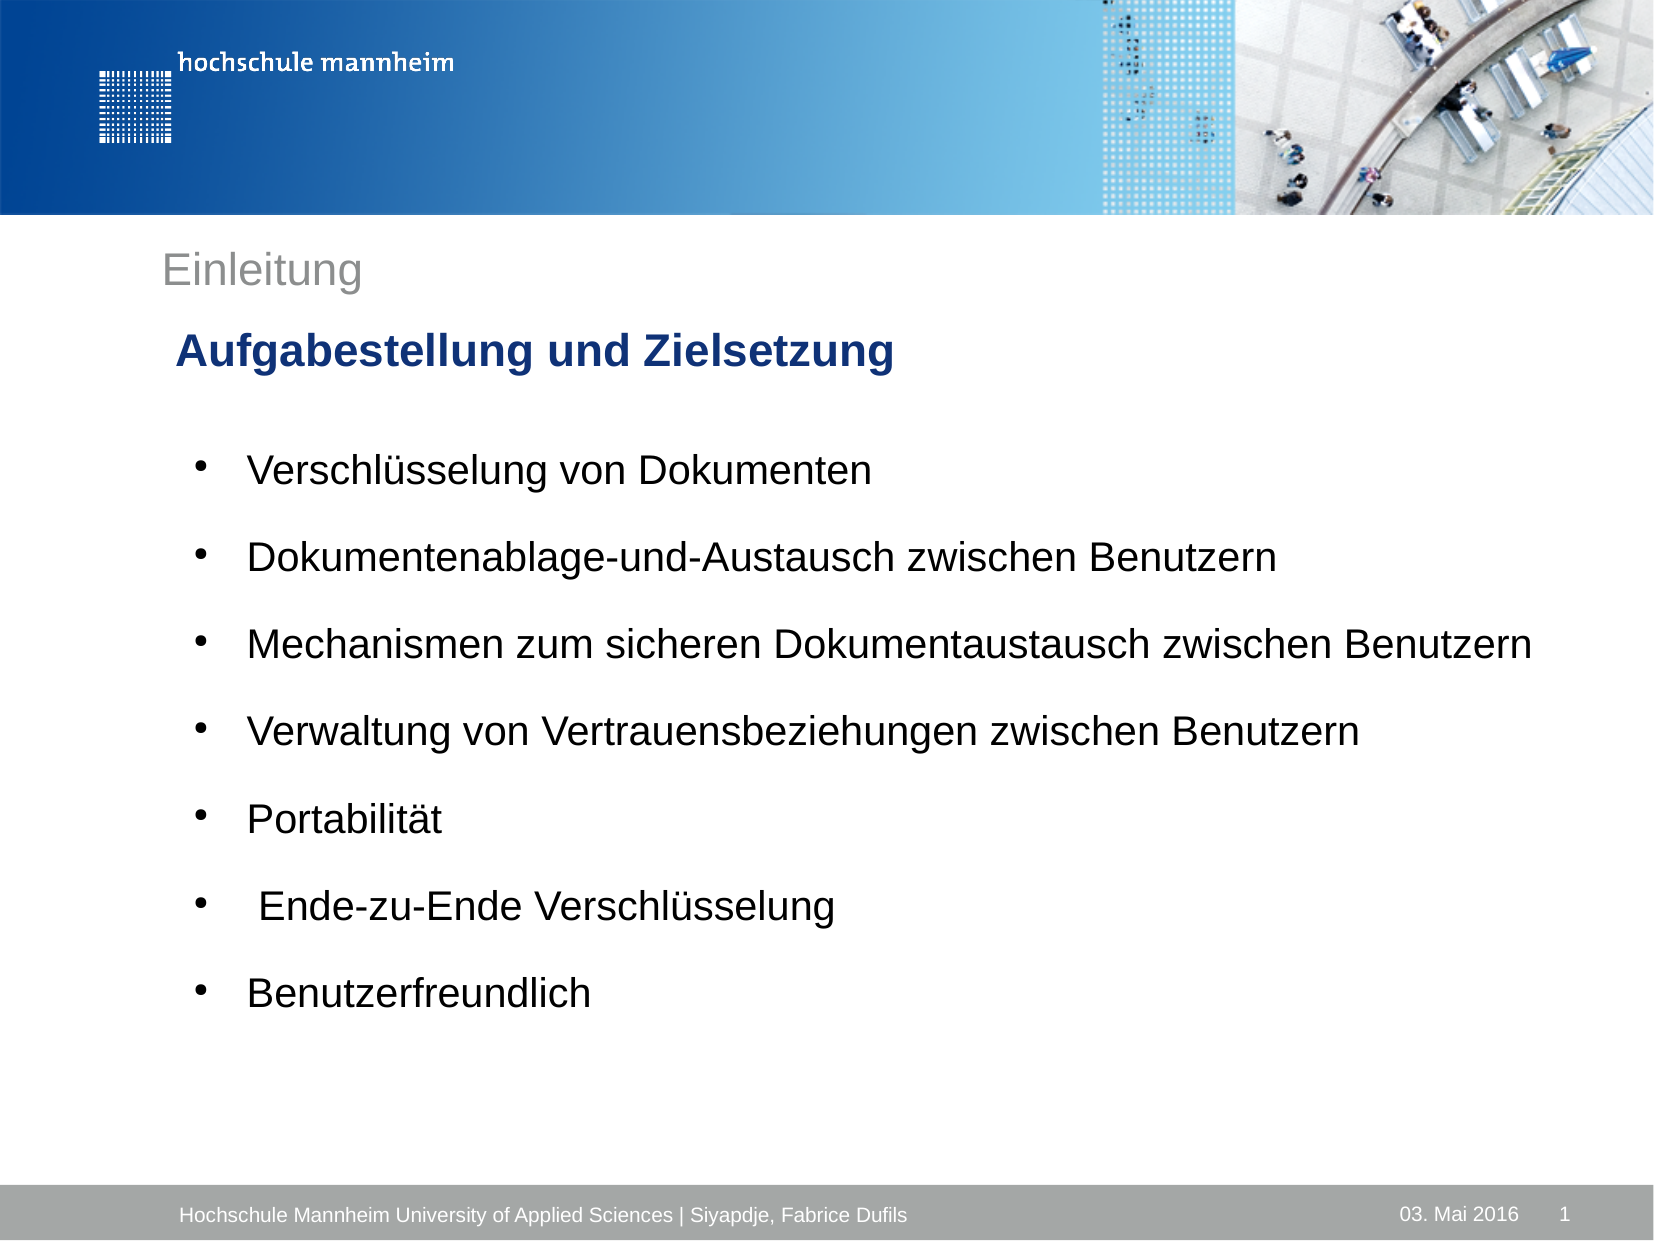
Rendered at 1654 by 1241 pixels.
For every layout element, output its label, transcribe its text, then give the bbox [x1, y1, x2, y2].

picture [0, 0, 1654, 215]
text_box Einleitung [146, 236, 378, 303]
title Aufgabestellung und Zielsetzung [175, 320, 1569, 437]
footer Hochschule Mannheim University of Applied Sciences | Siyapdje, Fabrice Dufils [179, 1198, 1192, 1227]
list Verschlüsselung von Dokumenten Dokumentenablage-und-Austausch zwischen Benutzern Mechanismen zum sicheren Dokumentaustausch zwischen Benutzern Verwaltung von Vertrauensbeziehungen zwischen Benutzern Portabilität Ende-zu-Ende Verschlüsselung Benutzerfreundlich [175, 437, 1569, 1089]
slide_number 03. Mai 2016 1 [1204, 1198, 1571, 1227]
